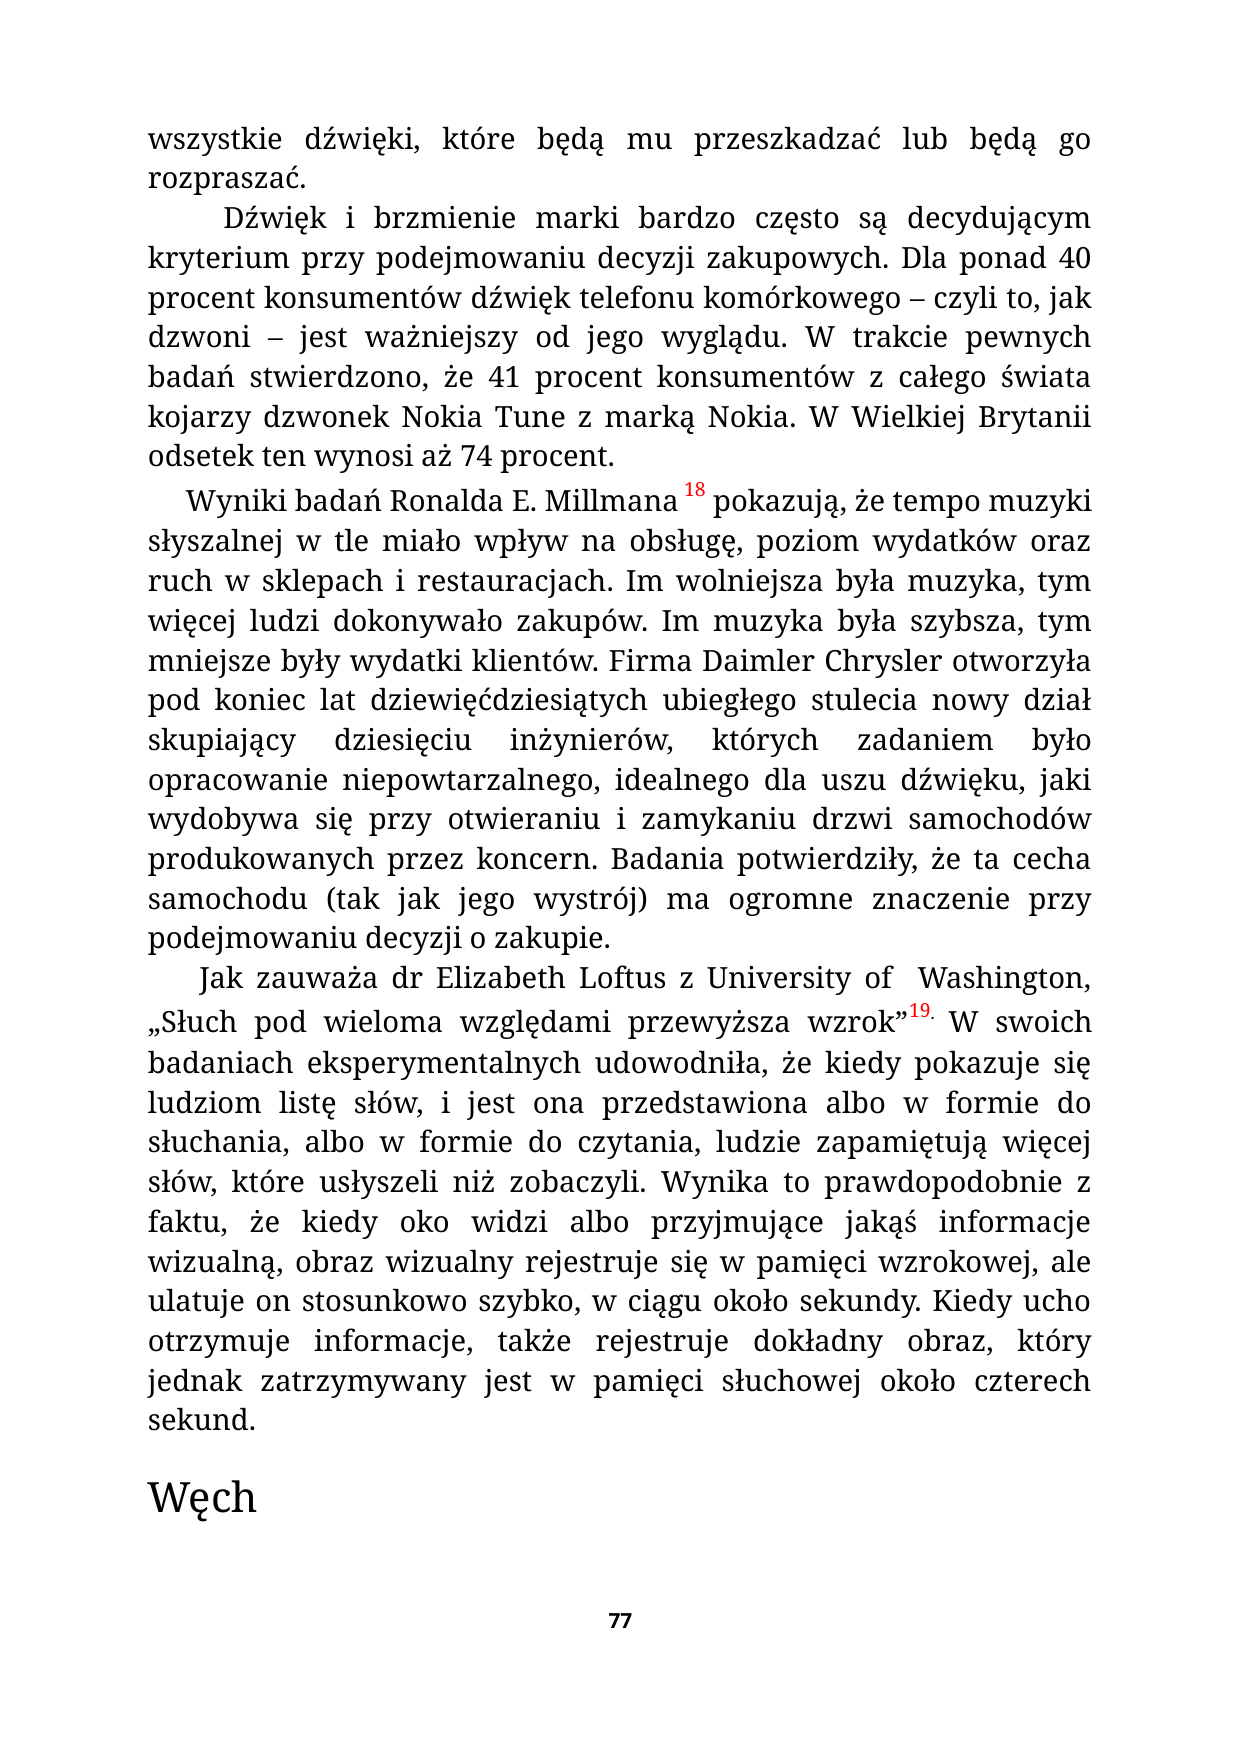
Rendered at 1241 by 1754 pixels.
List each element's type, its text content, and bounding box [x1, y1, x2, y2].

text Dźwięk i brzmienie marki bardzo często są decydującym kryterium przy podejmowaniu decyzji zakupowych. Dla ponad 40 procent konsumentów dźwięk telefonu komórkowego – czyli to, jak dzwoni – jest ważniejszy od jego wyglądu. W trakcie pewnych badań stwierdzono, że 41 procent konsumentów z całego świata kojarzy dzwonek Nokia Tune z marką Nokia. W Wielkiej Brytanii odsetek ten wynosi aż 74 procent. [148, 197, 1093, 475]
text Jak zauważa dr Elizabeth Loftus z University of Washington, „Słuch pod wieloma względami przewyższa wzrok”19. W swoich badaniach eksperymentalnych udowodniła, że kiedy pokazuje się ludziom listę słów, i jest ona przedstawiona albo w formie do słuchania, albo w formie do czytania, ludzie zapamiętują więcej słów, które usłyszeli niż zobaczyli. Wynika to prawdopodobnie z faktu, że kiedy oko widzi albo przyjmujące jakąś informacje wizualną, obraz wizualny rejestruje się w pamięci wzrokowej, ale ulatuje on stosunkowo szybko, w ciągu około sekundy. Kiedy ucho otrzymuje informacje, także rejestruje dokładny obraz, który jednak zatrzymywany jest w pamięci słuchowej około czterech sekund. [148, 957, 1093, 1439]
text Wyniki badań Ronalda E. Millmana 18 pokazują, że tempo muzyki słyszalnej w tle miało wpływ na obsługę, poziom wydatków oraz ruch w sklepach i restauracjach. Im wolniejsza była muzyka, tym więcej ludzi dokonywało zakupów. Im muzyka była szybsza, tym mniejsze były wydatki klientów. Firma Daimler Chrysler otworzyła pod koniec lat dziewięćdziesiątych ubiegłego stulecia nowy dział skupiający dziesięciu inżynierów, których zadaniem było opracowanie niepowtarzalnego, idealnego dla uszu dźwięku, jaki wydobywa się przy otwieraniu i zamykaniu drzwi samochodów produkowanych przez koncern. Badania potwierdziły, że ta cecha samochodu (tak jak jego wystrój) ma ogromne znaczenie przy podejmowaniu decyzji o zakupie. [148, 475, 1093, 957]
text Węch [148, 1468, 1093, 1524]
text wszystkie dźwięki, które będą mu przeszkadzać lub będą go rozpraszać. [148, 118, 1093, 197]
